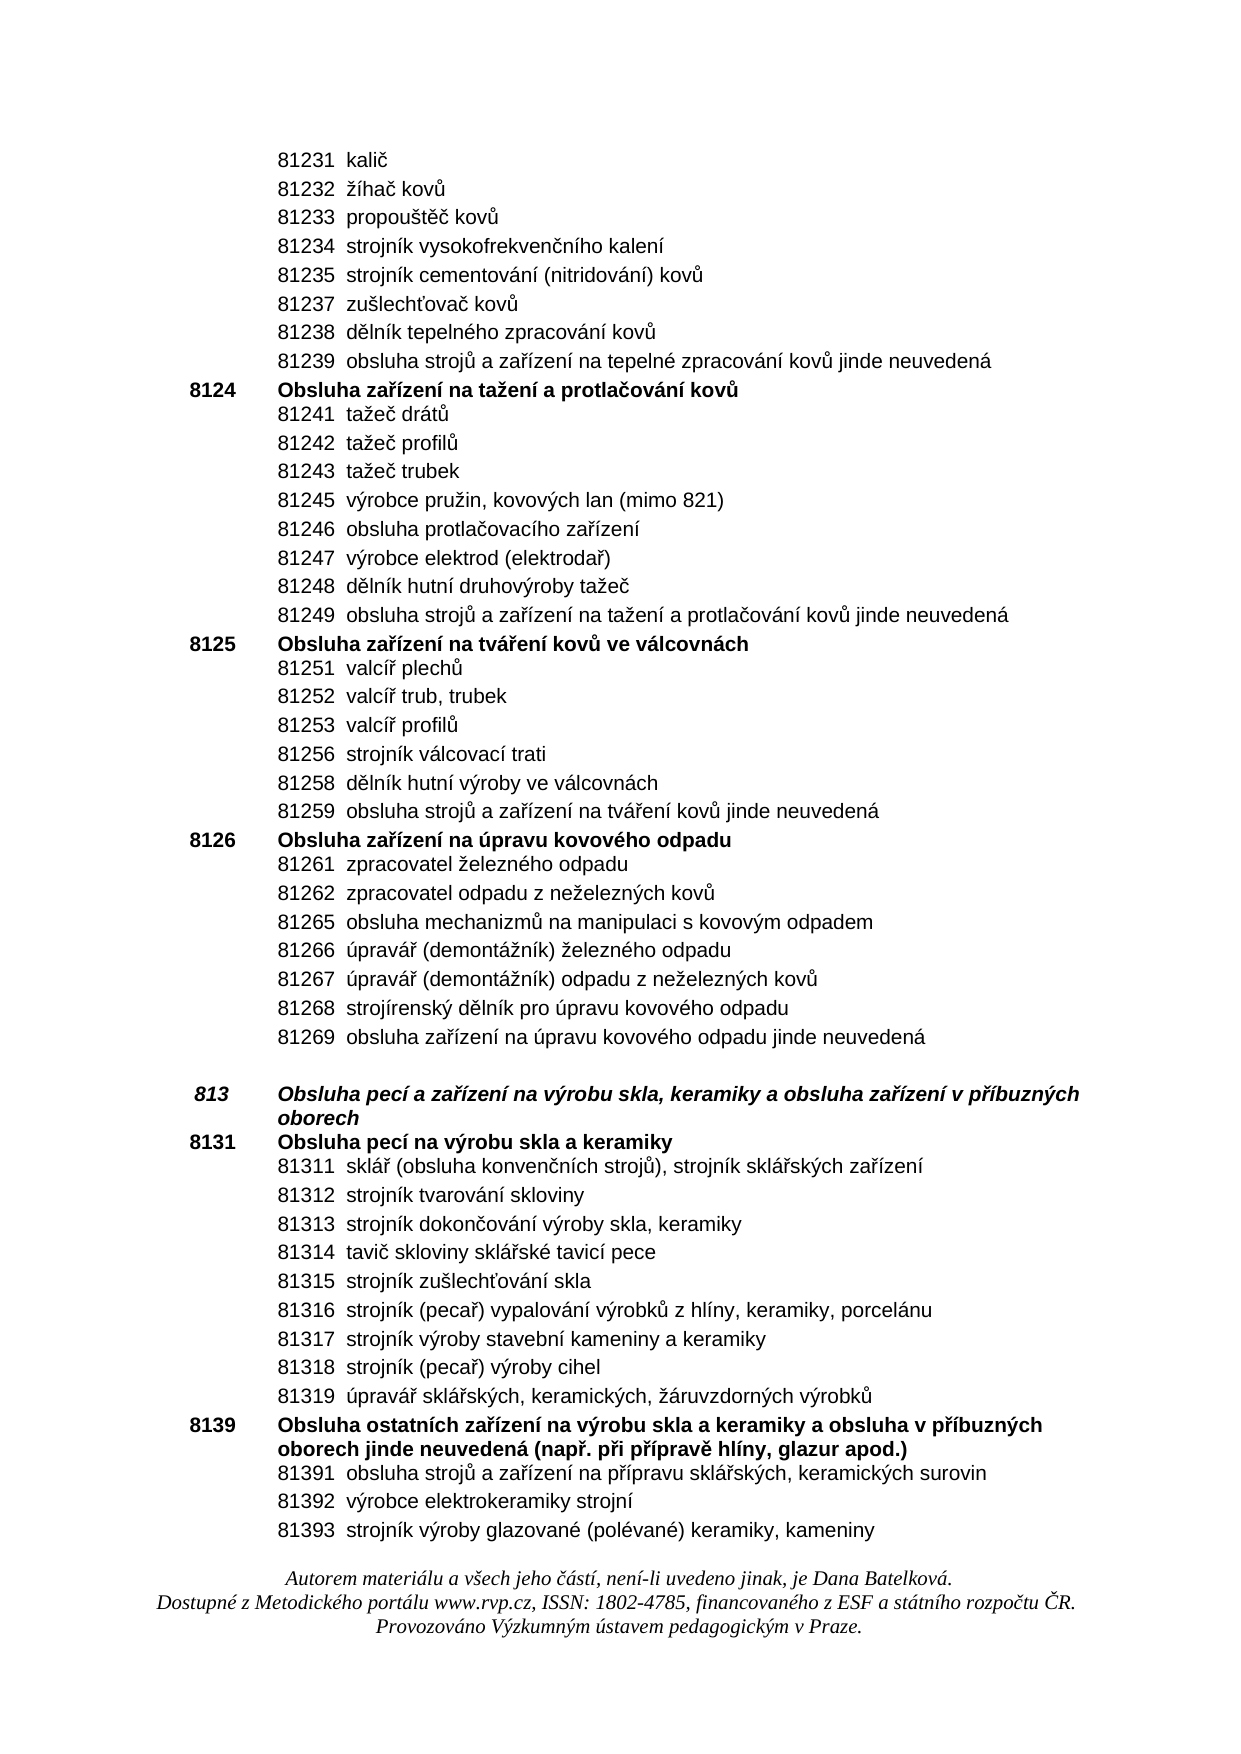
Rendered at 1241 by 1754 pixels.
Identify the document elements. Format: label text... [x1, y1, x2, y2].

table_cell [148, 996, 277, 1024]
table_cell 8126 [148, 828, 277, 852]
table_cell 81238 [277, 320, 346, 349]
table_cell 81318 [277, 1355, 346, 1384]
table_cell strojník (pecař) vypalování výrobků z hlíny, keramiky, porcelánu [346, 1298, 1093, 1326]
table_cell [148, 574, 277, 603]
table_cell [148, 1384, 277, 1413]
table_cell úpravář (demontážník) železného odpadu [346, 938, 1093, 967]
table_cell 81312 [277, 1183, 346, 1211]
table_cell 8124 [148, 378, 277, 402]
table_cell strojník (pecař) výroby cihel [346, 1355, 1093, 1384]
table_cell 81243 [277, 459, 346, 488]
table_cell dělník hutní výroby ve válcovnách [346, 771, 1093, 799]
table_cell obsluha strojů a zařízení na přípravu sklářských, keramických surovin [346, 1461, 1093, 1489]
table_cell 81259 [277, 799, 346, 828]
table_cell 81234 [277, 234, 346, 263]
table_cell Obsluha pecí a zařízení na výrobu skla, keramiky a obsluha zařízení v příbuzných oborech [277, 1082, 1093, 1130]
table_cell 81392 [277, 1489, 346, 1518]
table_cell obsluha zařízení na úpravu kovového odpadu jinde neuvedená [346, 1025, 1093, 1053]
table_cell 81269 [277, 1025, 346, 1053]
table_cell 81241 [277, 402, 346, 430]
table_cell [148, 1183, 277, 1211]
table_cell [148, 656, 277, 684]
table_cell [148, 430, 277, 459]
table_cell Obsluha pecí na výrobu skla a keramiky [277, 1130, 1093, 1154]
table_cell [148, 148, 277, 176]
table_cell tavič skloviny sklářské tavicí pece [346, 1240, 1093, 1269]
table_cell [148, 545, 277, 574]
table_cell sklář (obsluha konvenčních strojů), strojník sklářských zařízení [346, 1154, 1093, 1183]
table_cell [148, 1461, 277, 1489]
table_cell 81314 [277, 1240, 346, 1269]
table_cell [148, 263, 277, 291]
table_cell úpravář sklářských, keramických, žáruvzdorných výrobků [346, 1384, 1093, 1413]
table_cell úpravář (demontážník) odpadu z neželezných kovů [346, 967, 1093, 996]
table_cell [148, 603, 277, 632]
table_cell 81268 [277, 996, 346, 1024]
table_cell valcíř plechů [346, 656, 1093, 684]
table_cell [148, 234, 277, 263]
table_cell [148, 402, 277, 430]
table_cell 81265 [277, 910, 346, 938]
table_cell [148, 1025, 277, 1053]
table_cell tažeč trubek [346, 459, 1093, 488]
table_cell 81248 [277, 574, 346, 603]
table_cell 81231 [277, 148, 346, 176]
table_cell 81313 [277, 1211, 346, 1240]
table_cell 8125 [148, 632, 277, 656]
table_cell 81258 [277, 771, 346, 799]
table_cell [148, 1053, 1093, 1082]
table_cell 813 [148, 1082, 277, 1130]
table_cell strojník výroby glazované (polévané) keramiky, kameniny [346, 1518, 1093, 1547]
table_cell výrobce pružin, kovových lan (mimo 821) [346, 488, 1093, 517]
table_cell [148, 771, 277, 799]
table_cell obsluha strojů a zařízení na tažení a protlačování kovů jinde neuvedená [346, 603, 1093, 632]
table_cell [148, 1518, 277, 1547]
table_cell [148, 1211, 277, 1240]
table_cell Obsluha zařízení na úpravu kovového odpadu [277, 828, 1093, 852]
table_cell 81315 [277, 1269, 346, 1298]
table_cell [148, 1240, 277, 1269]
table_cell [148, 1355, 277, 1384]
table_cell 81317 [277, 1326, 346, 1355]
table_cell 81233 [277, 205, 346, 234]
table_cell zušlechťovač kovů [346, 291, 1093, 320]
table_cell strojník zušlechťování skla [346, 1269, 1093, 1298]
table_cell [148, 742, 277, 771]
table_cell obsluha protlačovacího zařízení [346, 517, 1093, 545]
table_cell [148, 1269, 277, 1298]
table_cell tažeč profilů [346, 430, 1093, 459]
table_cell [148, 291, 277, 320]
table_cell [148, 176, 277, 205]
table_cell [148, 205, 277, 234]
table_cell 81246 [277, 517, 346, 545]
table_cell strojírenský dělník pro úpravu kovového odpadu [346, 996, 1093, 1024]
table_cell [148, 488, 277, 517]
table_cell [148, 967, 277, 996]
table_cell Obsluha zařízení na tváření kovů ve válcovnách [277, 632, 1093, 656]
table_cell 81256 [277, 742, 346, 771]
table_cell 81311 [277, 1154, 346, 1183]
table_cell [148, 459, 277, 488]
table_cell 81235 [277, 263, 346, 291]
table_cell 81267 [277, 967, 346, 996]
table_cell [148, 852, 277, 881]
table_cell [148, 517, 277, 545]
table_cell 81319 [277, 1384, 346, 1413]
table_cell valcíř profilů [346, 713, 1093, 742]
table_cell 81266 [277, 938, 346, 967]
table_cell Obsluha ostatních zařízení na výrobu skla a keramiky a obsluha v příbuzných oborech jinde neuvedená (např. při přípravě hlíny, glazur apod.) [277, 1413, 1093, 1461]
table_cell [148, 1489, 277, 1518]
table_cell strojník dokončování výroby skla, keramiky [346, 1211, 1093, 1240]
table_cell tažeč drátů [346, 402, 1093, 430]
table_cell obsluha strojů a zařízení na tepelné zpracování kovů jinde neuvedená [346, 349, 1093, 378]
table_cell výrobce elektrod (elektrodař) [346, 545, 1093, 574]
table_cell [148, 684, 277, 713]
table_cell 81247 [277, 545, 346, 574]
table_cell 81252 [277, 684, 346, 713]
table_cell [148, 320, 277, 349]
table_cell Obsluha zařízení na tažení a protlačování kovů [277, 378, 1093, 402]
table_cell dělník tepelného zpracování kovů [346, 320, 1093, 349]
table_cell [148, 799, 277, 828]
table_cell výrobce elektrokeramiky strojní [346, 1489, 1093, 1518]
table_cell strojník tvarování skloviny [346, 1183, 1093, 1211]
table_cell strojník vysokofrekvenčního kalení [346, 234, 1093, 263]
table_cell 8139 [148, 1413, 277, 1461]
table_cell 81253 [277, 713, 346, 742]
table_cell [148, 1326, 277, 1355]
table_cell 81249 [277, 603, 346, 632]
table_cell dělník hutní druhovýroby tažeč [346, 574, 1093, 603]
table_cell 81251 [277, 656, 346, 684]
table_cell kalič [346, 148, 1093, 176]
table_cell zpracovatel železného odpadu [346, 852, 1093, 881]
table_cell 81242 [277, 430, 346, 459]
table_cell 81232 [277, 176, 346, 205]
table_cell [148, 1298, 277, 1326]
table_cell strojník cementování (nitridování) kovů [346, 263, 1093, 291]
table_cell 8131 [148, 1130, 277, 1154]
table_cell valcíř trub, trubek [346, 684, 1093, 713]
table_cell [148, 881, 277, 909]
table_cell [148, 713, 277, 742]
table_cell [148, 938, 277, 967]
table_cell strojník válcovací trati [346, 742, 1093, 771]
table_cell propouštěč kovů [346, 205, 1093, 234]
table_cell [148, 910, 277, 938]
table_cell obsluha mechanizmů na manipulaci s kovovým odpadem [346, 910, 1093, 938]
table_cell 81237 [277, 291, 346, 320]
table_cell [148, 349, 277, 378]
table_cell 81393 [277, 1518, 346, 1547]
table_cell 81262 [277, 881, 346, 909]
table_cell 81316 [277, 1298, 346, 1326]
table_cell 81261 [277, 852, 346, 881]
table_cell [148, 1154, 277, 1183]
table_cell obsluha strojů a zařízení na tváření kovů jinde neuvedená [346, 799, 1093, 828]
table_cell žíhač kovů [346, 176, 1093, 205]
table_cell 81239 [277, 349, 346, 378]
table_cell strojník výroby stavební kameniny a keramiky [346, 1326, 1093, 1355]
table_cell 81391 [277, 1461, 346, 1489]
table_cell zpracovatel odpadu z neželezných kovů [346, 881, 1093, 909]
table_cell 81245 [277, 488, 346, 517]
